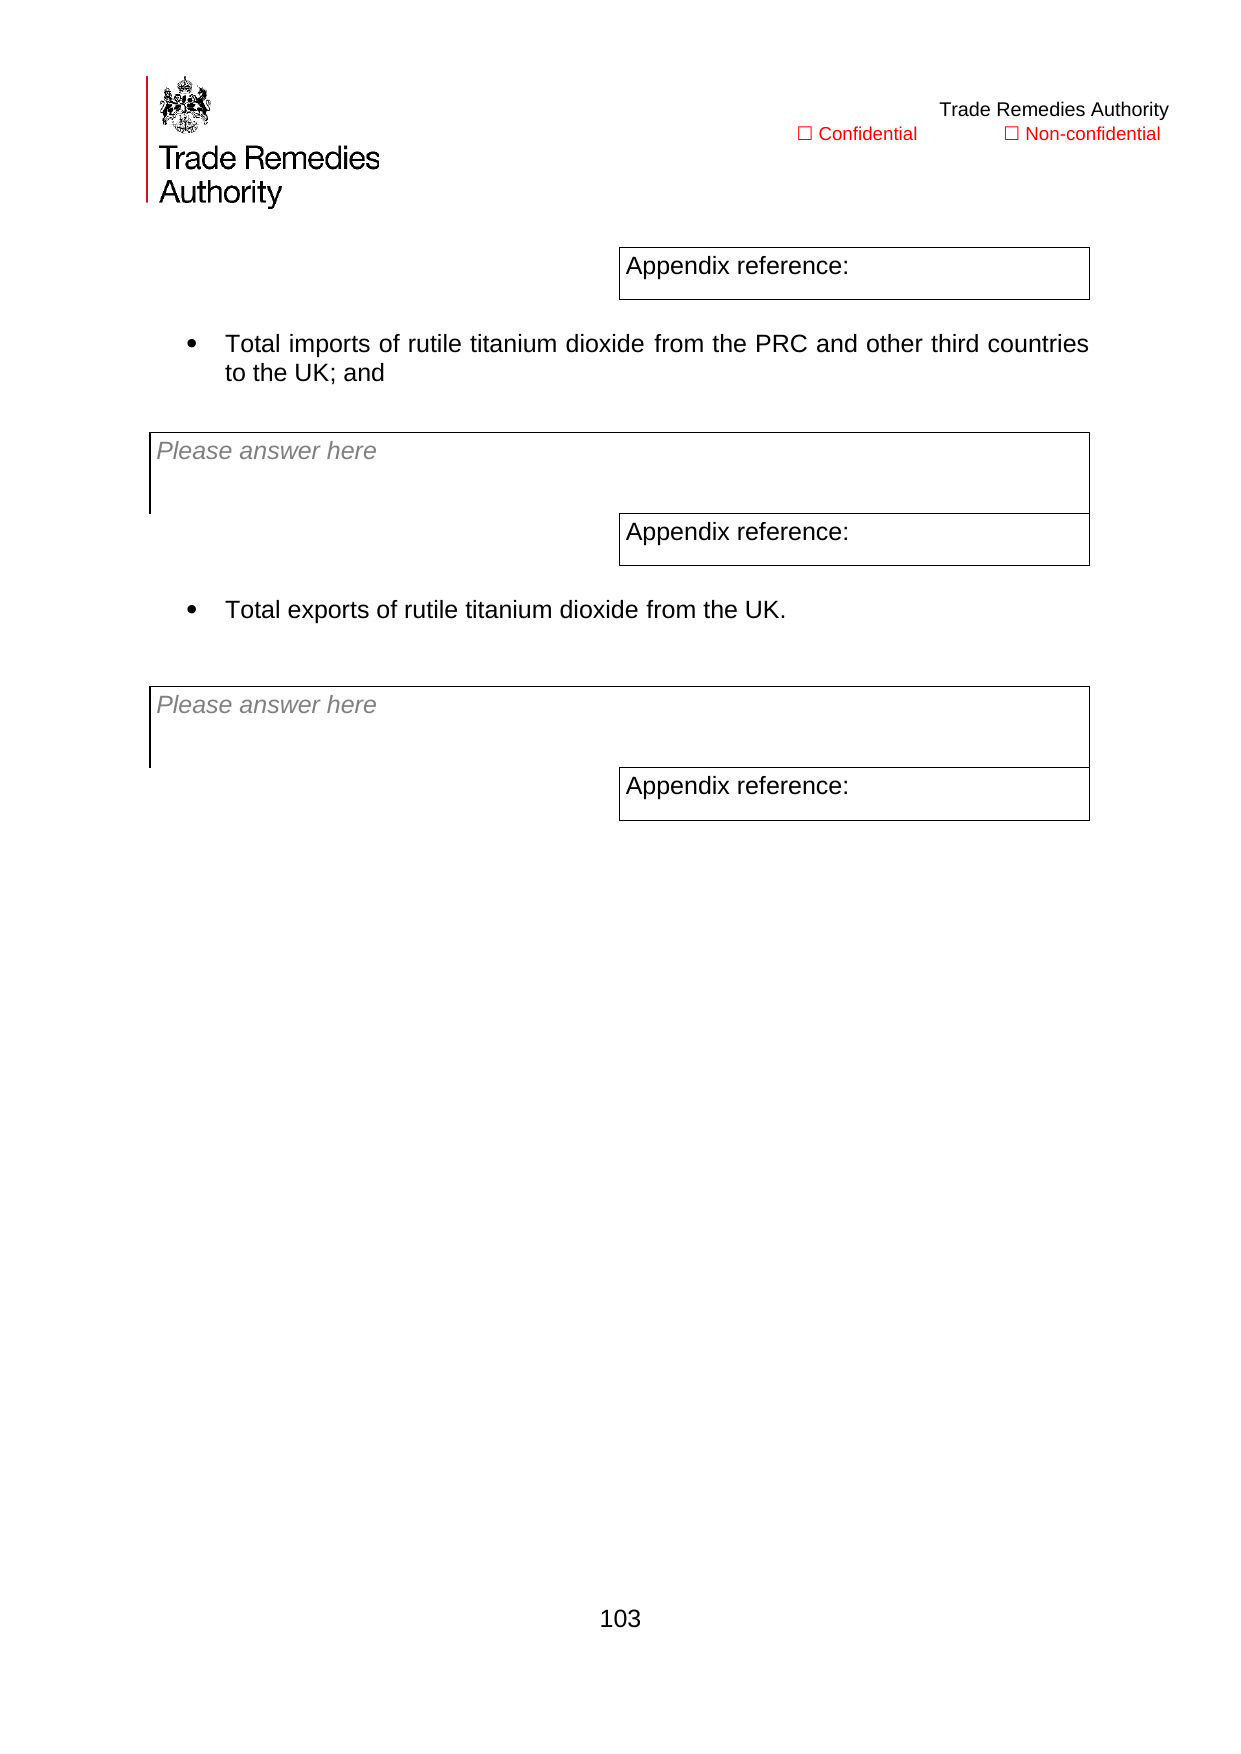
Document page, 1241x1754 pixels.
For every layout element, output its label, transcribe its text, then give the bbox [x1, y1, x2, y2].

table_cell Appendix reference: [620, 514, 1089, 565]
table_cell [150, 768, 619, 819]
list Total imports of rutile titanium dioxide from the PRC and other third countries to the UK; and [187, 329, 1090, 387]
table_header Please answer here [151, 433, 1089, 513]
table_cell Appendix reference: [620, 768, 1089, 819]
table_cell Appendix reference: [620, 248, 1089, 299]
list Total exports of rutile titanium dioxide from the UK. [187, 595, 1090, 624]
table_header Please answer here [151, 687, 1089, 767]
table_cell [150, 514, 619, 565]
table_cell [150, 248, 619, 299]
